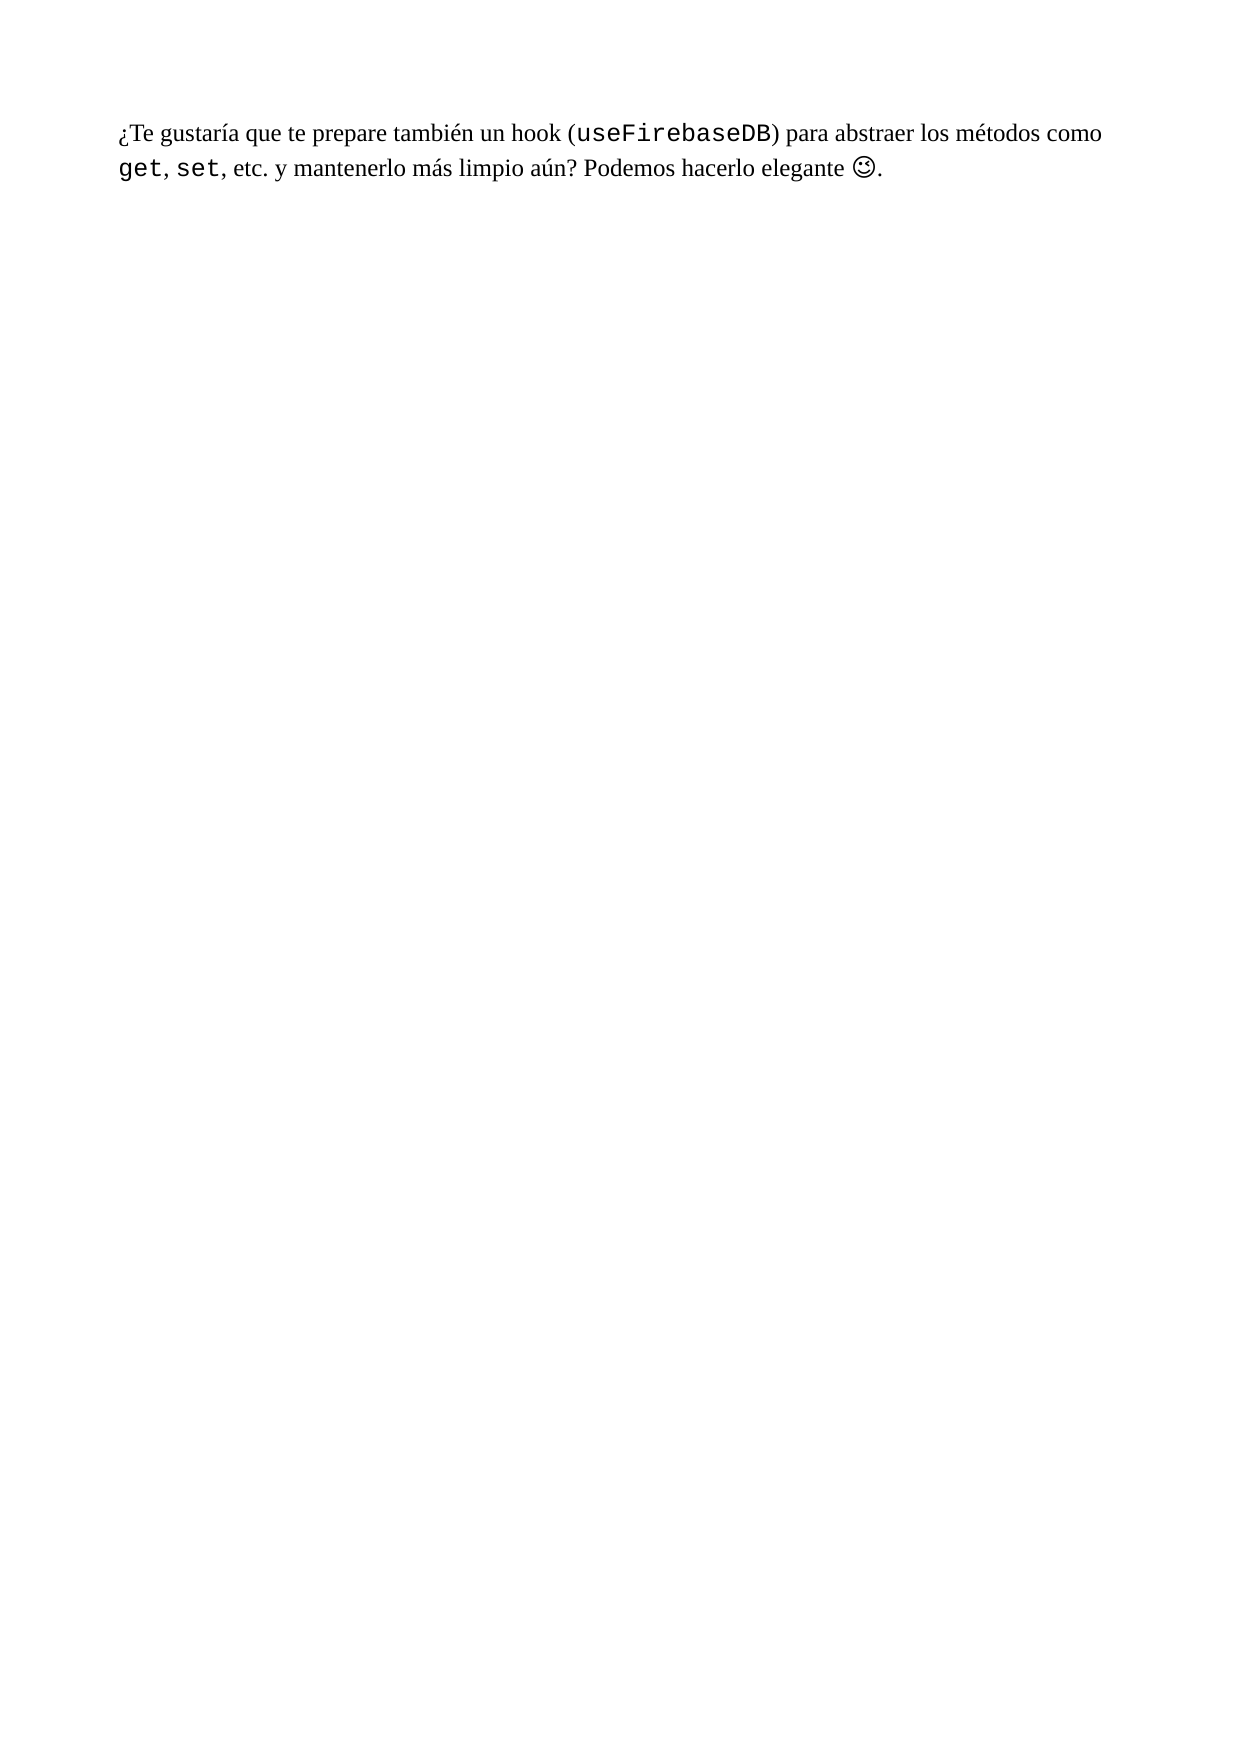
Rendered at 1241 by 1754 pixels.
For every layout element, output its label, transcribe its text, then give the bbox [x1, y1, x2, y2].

text ¿Te gustaría que te prepare también un hook (useFirebaseDB) para abstraer los métodos como get, set, etc. y mantenerlo más limpio aún? Podemos hacerlo elegante 😉. [118, 118, 1122, 184]
